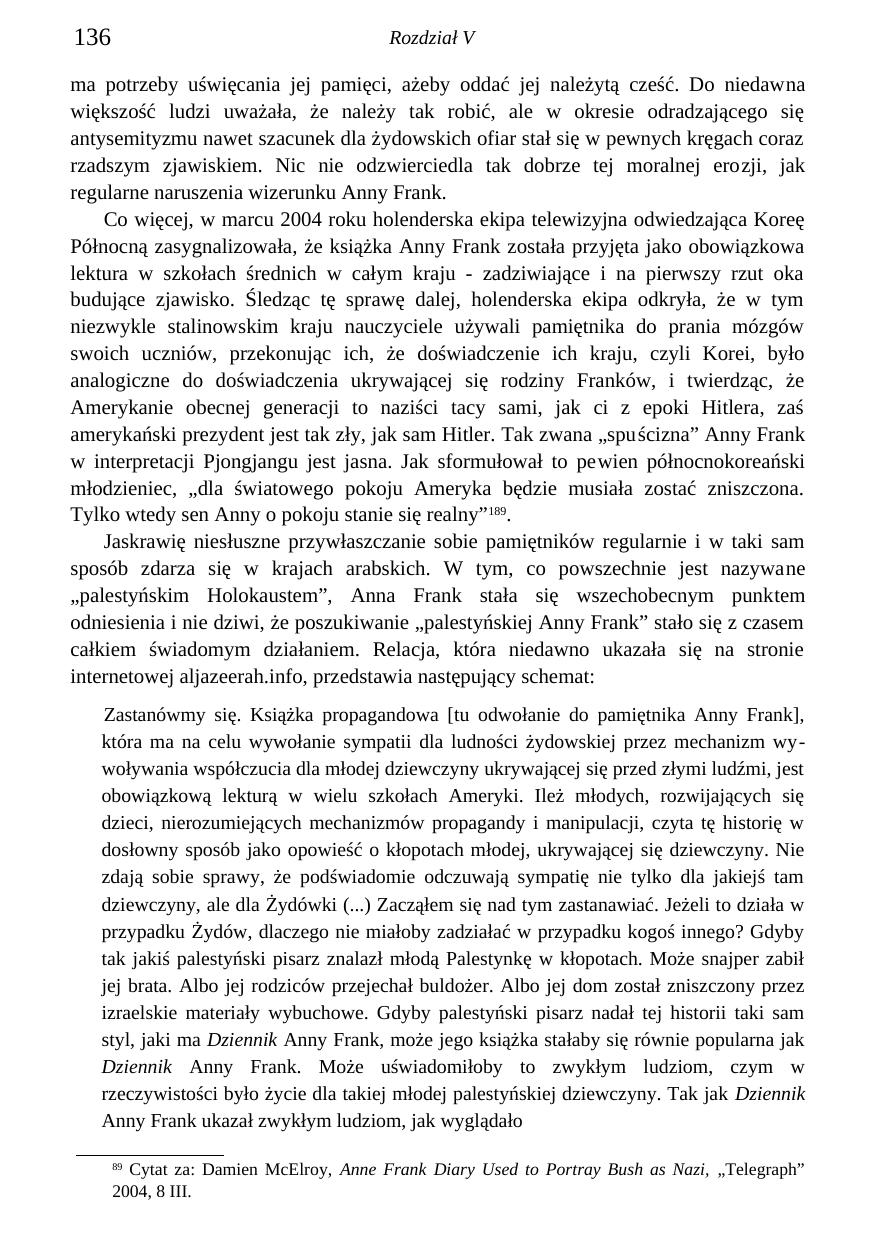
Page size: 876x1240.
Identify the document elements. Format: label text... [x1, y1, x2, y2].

text 136 [73, 22, 115, 51]
text Zastanówmy się. Książka propagandowa [tu odwołanie do pamiętnika Anny Frank], która ma na celu wywołanie sympatii dla ludności żydowskiej przez mechanizm wy­woływania współczucia dla młodej dziewczyny ukrywającej się przed złymi ludźmi, jest obowiązkową lekturą w wielu szkołach Ameryki. Ileż młodych, rozwijających się dzieci, nierozumiejących mechanizmów propagandy i manipulacji, czyta tę historię w dosłowny sposób jako opowieść o kłopotach młodej, ukrywającej się dziewczyny. Nie zdają sobie sprawy, że podświadomie odczuwają sympatię nie tylko dla jakiejś tam dziewczyny, ale dla Żydówki (...) Zacząłem się nad tym zastanawiać. Jeżeli to działa w przypadku Żydów, dlaczego nie miałoby zadziałać w przypadku kogoś innego? Gdyby tak jakiś palestyński pisarz znalazł młodą Palestynkę w kłopotach. Może snajper zabił jej brata. Albo jej rodziców przejechał buldożer. Albo jej dom został zniszczony przez izraelskie materiały wybuchowe. Gdyby palestyński pisarz nadał tej historii taki sam styl, jaki ma Dziennik Anny Frank, może jego książka stałaby się równie popularna jak Dziennik Anny Frank. Może uświadomiłoby to zwykłym ludziom, czym w rzeczywistości było życie dla takiej młodej palestyńskiej dziewczyny. Tak jak Dziennik Anny Frank ukazał zwykłym ludziom, jak wyglądało [101, 703, 805, 1132]
text 89 Cytat za: Damien McElroy, Anne Frank Diary Used to Portray Bush as Nazi, „Telegraph” 2004, 8 III. [112, 1159, 805, 1202]
text ma potrzeby uświęcania jej pamięci, ażeby oddać jej należytą cześć. Do niedaw­na większość ludzi uważała, że należy tak robić, ale w okresie odradzającego się antysemityzmu nawet szacunek dla żydowskich ofiar stał się w pewnych kręgach coraz rzadszym zjawiskiem. Nic nie odzwierciedla tak dobrze tej moralnej ero­zji, jak regularne naruszenia wizerunku Anny Frank. [70, 72, 805, 204]
text Co więcej, w marcu 2004 roku holenderska ekipa telewizyjna odwiedzająca Koreę Północną zasygnalizowała, że książka Anny Frank została przyjęta jako obowiązkowa lektura w szkołach średnich w całym kraju - zadziwiające i na pierwszy rzut oka budujące zjawisko. Śledząc tę sprawę dalej, holenderska ekipa odkryła, że w tym niezwykle stalinowskim kraju nauczyciele używali pamiętnika do prania mózgów swoich uczniów, przekonując ich, że doświadczenie ich kraju, czyli Korei, było analogiczne do doświadczenia ukrywającej się rodziny Franków, i twierdząc, że Amerykanie obecnej generacji to naziści tacy sami, jak ci z epoki Hitlera, zaś amerykański prezydent jest tak zły, jak sam Hitler. Tak zwana „spu­ścizna” Anny Frank w interpretacji Pjongjangu jest jasna. Jak sformułował to pe­wien północnokoreański młodzieniec, „dla światowego pokoju Ameryka będzie musiała zostać zniszczona. Tylko wtedy sen Anny o pokoju stanie się realny”189. [70, 207, 805, 526]
text Jaskrawię niesłuszne przywłaszczanie sobie pamiętników regularnie i w taki sam sposób zdarza się w krajach arabskich. W tym, co powszechnie jest nazywa­ne „palestyńskim Holokaustem”, Anna Frank stała się wszechobecnym punk­tem odniesienia i nie dziwi, że poszukiwanie „palestyńskiej Anny Frank” stało się z czasem całkiem świadomym działaniem. Relacja, która niedawno ukazała się na stronie internetowej aljazeerah.info, przedstawia następujący schemat: [70, 529, 805, 688]
text Rozdział V [389, 26, 488, 48]
